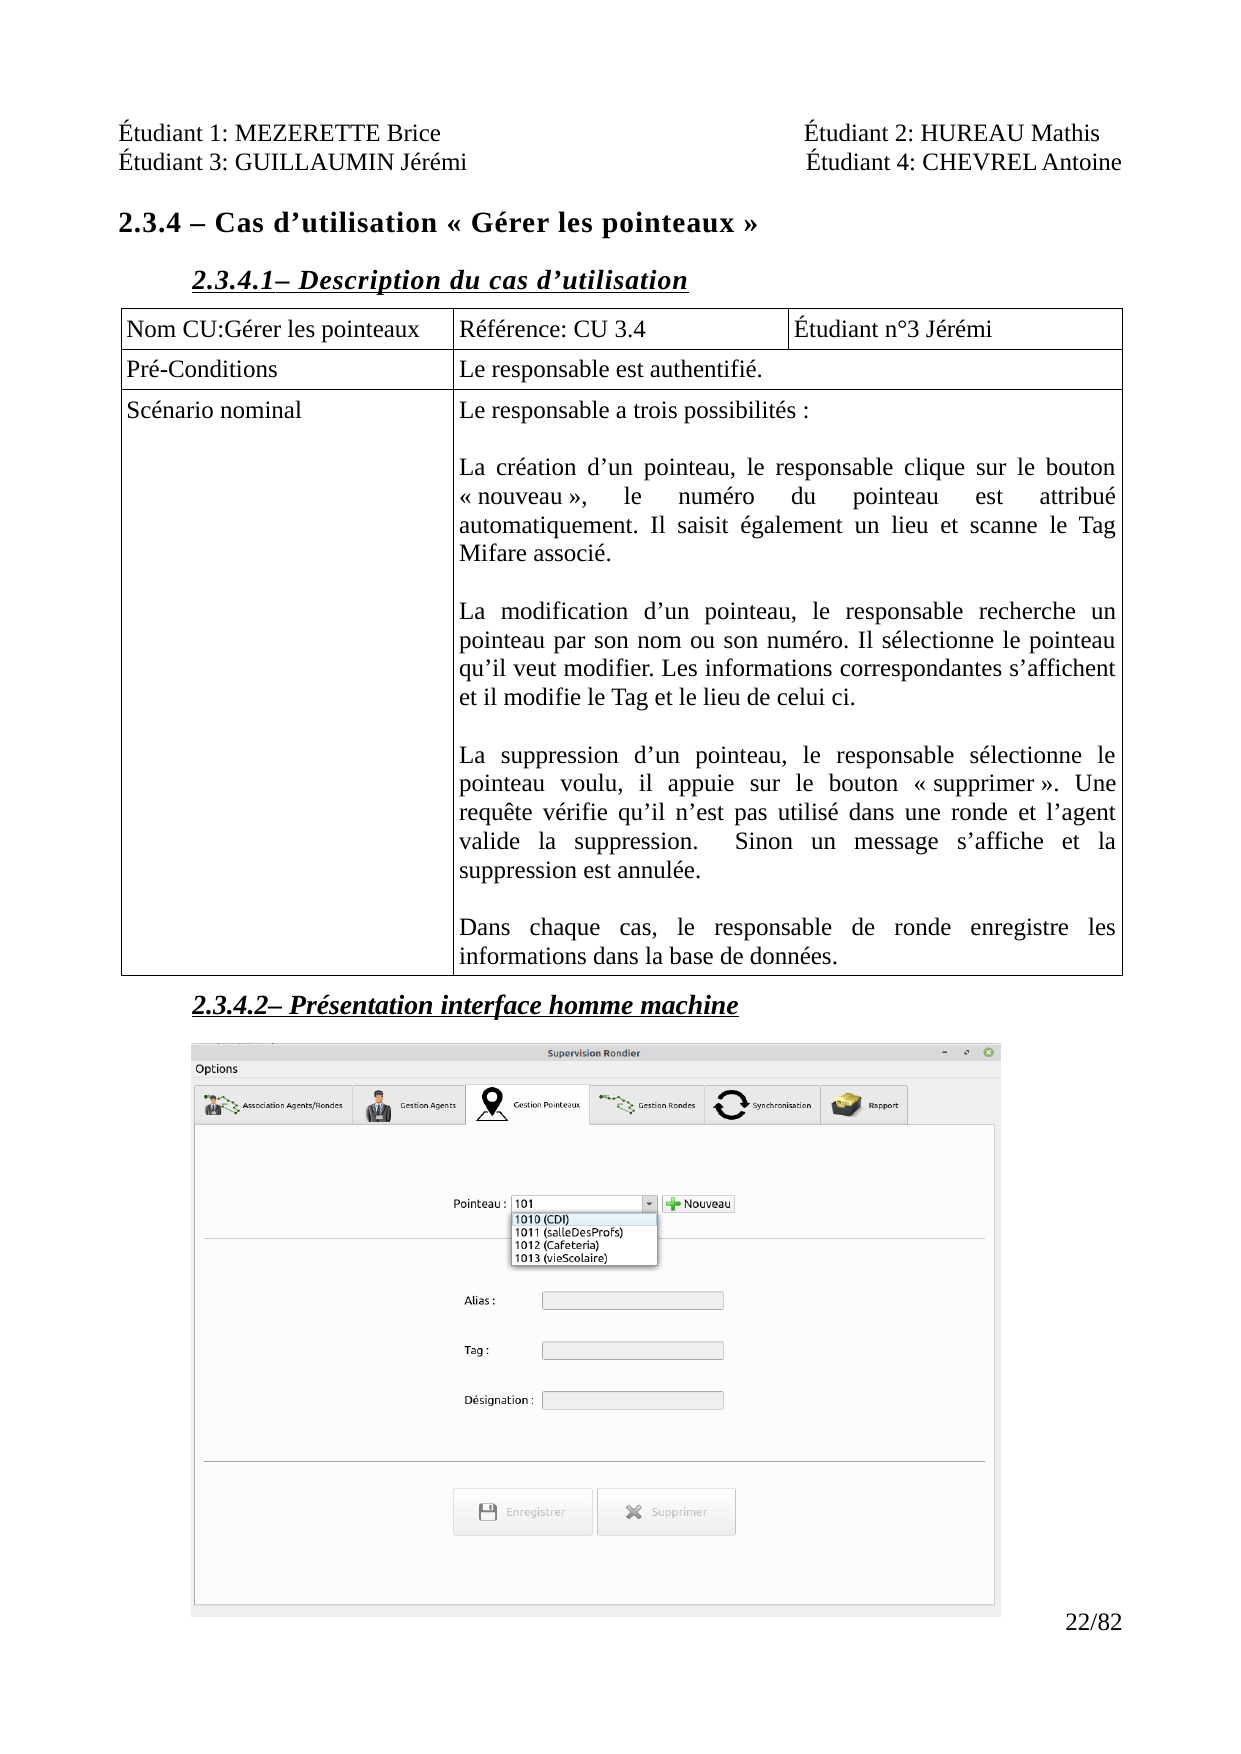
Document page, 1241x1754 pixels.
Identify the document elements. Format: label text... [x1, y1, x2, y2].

table_header Référence: CU 3.4 [454, 309, 788, 348]
table_cell Le responsable est authentifié. [454, 350, 1122, 389]
table_header Nom CU:Gérer les pointeaux [122, 309, 453, 348]
table_cell Scénario nominal [122, 390, 453, 975]
table_cell Le responsable a trois possibilités : La création d’un pointeau, le responsable clique sur le bouton « nouveau », le numéro du pointeau est attribué automatiquement. Il saisit également un lieu et scanne le Tag Mifare associé. La modification d’un pointeau, le responsable recherche un pointeau par son nom ou son numéro. Il sélectionne le pointeau qu’il veut modifier. Les informations correspondantes s’affichent et il modifie le Tag et le lieu de celui ci. La suppression d’un pointeau, le responsable sélectionne le pointeau voulu, il appuie sur le bouton « supprimer ». Une requête vérifie qu’il n’est pas utilisé dans une ronde et l’agent valide la suppression. Sinon un message s’affiche et la suppression est annulée. Dans chaque cas, le responsable de ronde enregistre les informations dans la base de données. [454, 390, 1122, 975]
picture [191, 1043, 1001, 1617]
table_cell Pré-Conditions [122, 350, 453, 389]
subtitle 2.3.4.2– Présentation interface homme machine [118, 988, 1122, 1020]
table_header Étudiant n°3 Jérémi [789, 309, 1122, 348]
subtitle 2.3.4.1– Description du cas d’utilisation [118, 264, 1122, 296]
subtitle 2.3.4 – Cas d’utilisation « Gérer les pointeaux » [118, 205, 1122, 239]
